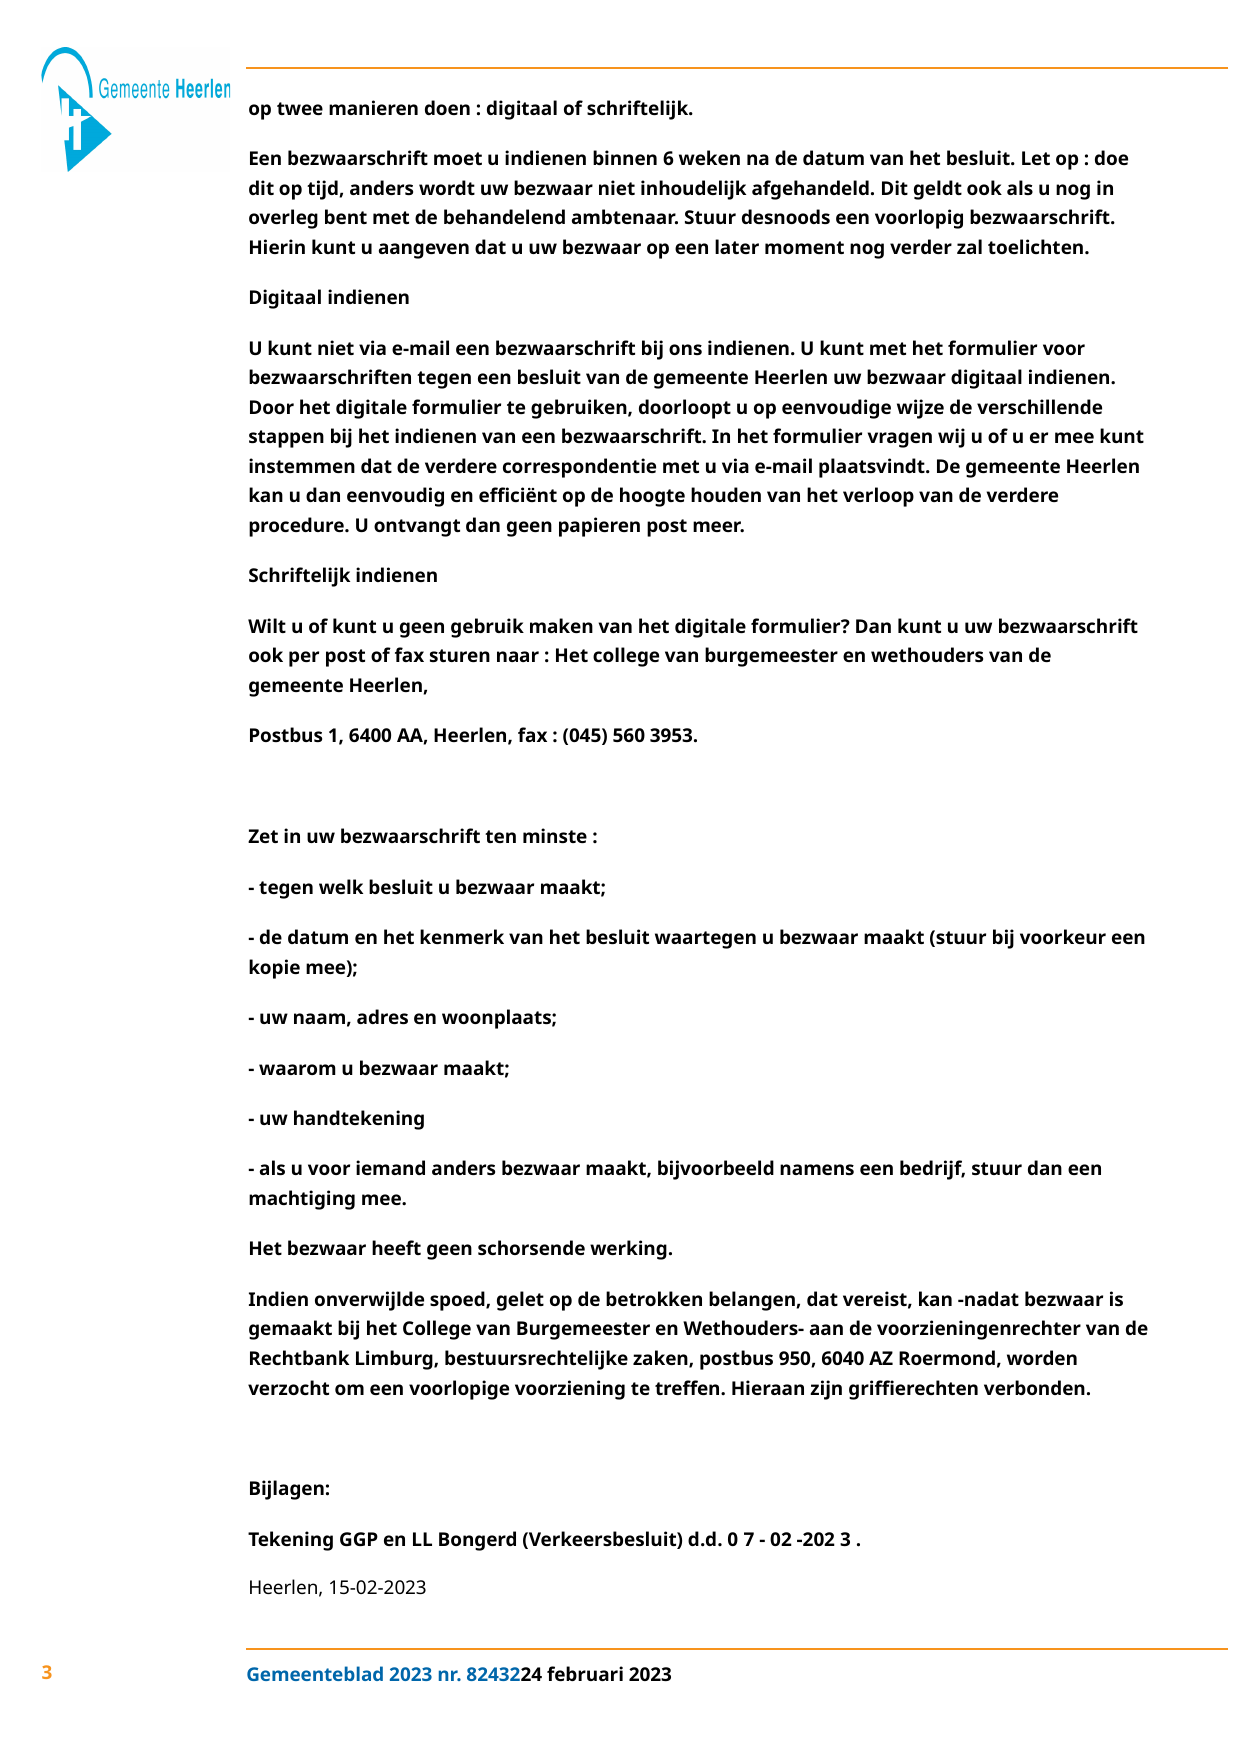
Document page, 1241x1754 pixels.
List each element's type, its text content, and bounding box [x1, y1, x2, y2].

picture [41, 47, 231, 172]
text Zet in uw bezwaarschrift ten minste : [248, 823, 1152, 849]
text Digitaal indienen [248, 284, 1152, 310]
text - tegen welk besluit u bezwaar maakt; [248, 874, 1152, 900]
text - uw handtekening [248, 1105, 1152, 1131]
text - waarom u bezwaar maakt; [248, 1055, 1152, 1081]
text U kunt niet via e-mail een bezwaarschrift bij ons indienen. U kunt met het formulier voor bezwaarschriften tegen een besluit van de gemeente Heerlen uw bezwaar digitaal indienen. Door het digitale formulier te gebruiken, doorloopt u op eenvoudige wijze de verschillende stappen bij het indienen van een bezwaarschrift. In het formulier vragen wij u of u er mee kunt instemmen dat de verdere correspondentie met u via e-mail plaatsvindt. De gemeente Heerlen kan u dan eenvoudig en efficiënt op de hoogte houden van het verloop van de verdere procedure. U ontvangt dan geen papieren post meer. [248, 335, 1152, 538]
picture [41, 47, 59, 70]
text - de datum en het kenmerk van het besluit waartegen u bezwaar maakt (stuur bij voorkeur een kopie mee); [248, 924, 1152, 980]
text Wilt u of kunt u geen gebruik maken van het digitale formulier? Dan kunt u uw bezwaarschrift ook per post of fax sturen naar : Het college van burgemeester en wethouders van de gemeente Heerlen, [248, 613, 1152, 698]
text Schriftelijk indienen [248, 563, 1152, 588]
text Indien onverwijlde spoed, gelet op de betrokken belangen, dat vereist, kan -nadat bezwaar is gemaakt bij het College van Burgemeester en Wethouders- aan de voorzieningenrechter van de Rechtbank Limburg, bestuursrechtelijke zaken, postbus 950, 6040 AZ Roermond, worden verzocht om een voorlopige voorziening te treffen. Hieraan zijn griffierechten verbonden. [248, 1286, 1152, 1401]
text - als u voor iemand anders bezwaar maakt, bijvoorbeeld namens een bedrijf, stuur dan een machtiging mee. [248, 1156, 1152, 1211]
text Een bezwaarschrift moet u indienen binnen 6 weken na de datum van het besluit. Let op : doe dit op tijd, anders wordt uw bezwaar niet inhoudelijk afgehandeld. Dit geldt ook als u nog in overleg bent met de behandelend ambtenaar. Stuur desnoods een voorlopig bezwaarschrift. Hierin kunt u aangeven dat u uw bezwaar op een later moment nog verder zal toelichten. [248, 145, 1152, 260]
text Postbus 1, 6400 AA, Heerlen, fax : (045) 560 3953. [248, 723, 1152, 748]
text Heerlen, 15-02-2023 [248, 1574, 1152, 1599]
text op twee manieren doen : digitaal of schriftelijk. [248, 95, 1152, 121]
text Tekening GGP en LL Bongerd (Verkeersbesluit) d.d. 0 7 - 02 -202 3 . [248, 1526, 1152, 1552]
text - uw naam, adres en woonplaats; [248, 1004, 1152, 1030]
text Het bezwaar heeft geen schorsende werking. [248, 1236, 1152, 1261]
text Bijlagen: [248, 1476, 1152, 1501]
